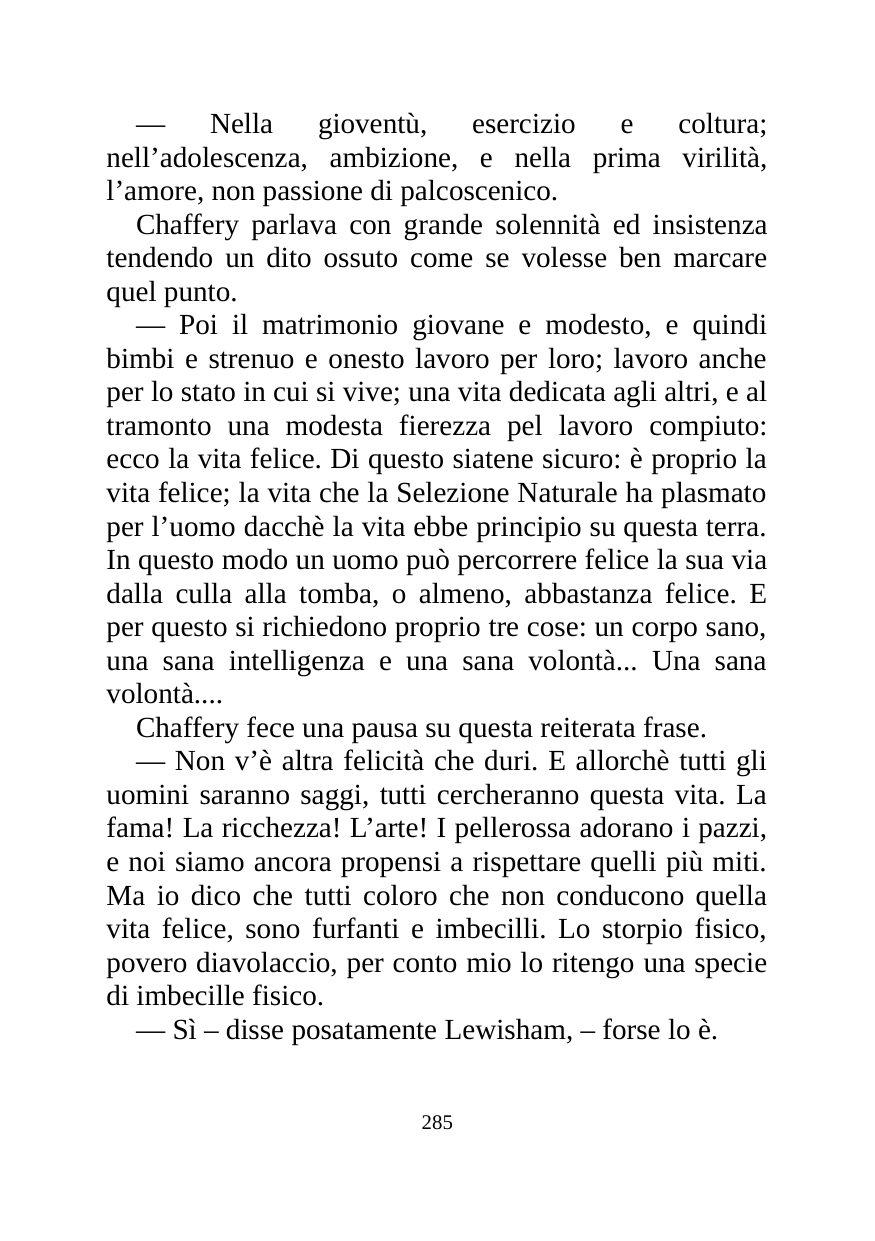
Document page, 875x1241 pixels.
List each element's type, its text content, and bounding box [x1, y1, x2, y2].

text — Sì – disse posatamente Lewisham, – forse lo è. [106, 1012, 768, 1045]
text — Nella gioventù, esercizio e coltura; nell’adolescenza, ambizione, e nella prima virilità, l’amore, non passione di palcoscenico. [106, 106, 768, 207]
text Chaffery parlava con grande solennità ed insistenza tendendo un dito ossuto come se volesse ben marcare quel punto. [106, 207, 768, 307]
text — Non v’è altra felicità che duri. E allorchè tutti gli uomini saranno saggi, tutti cercheranno questa vita. La fama! La ricchezza! L’arte! I pellerossa adorano i pazzi, e noi siamo ancora propensi a rispettare quelli più miti. Ma io dico che tutti coloro che non conducono quella vita felice, sono furfanti e imbecilli. Lo storpio fisico, povero diavolaccio, per conto mio lo ritengo una specie di imbecille fisico. [106, 743, 768, 1012]
text — Poi il matrimonio giovane e modesto, e quindi bimbi e strenuo e onesto lavoro per loro; lavoro anche per lo stato in cui si vive; una vita dedicata agli altri, e al tramonto una modesta fierezza pel lavoro compiuto: ecco la vita felice. Di questo siatene sicuro: è proprio la vita felice; la vita che la Selezione Naturale ha plasmato per l’uomo dacchè la vita ebbe principio su questa terra. In questo modo un uomo può percorrere felice la sua via dalla culla alla tomba, o almeno, abbastanza felice. E per questo si richiedono proprio tre cose: un corpo sano, una sana intelligenza e una sana volontà... Una sana volontà.... [106, 307, 768, 710]
text Chaffery fece una pausa su questa reiterata frase. [106, 710, 768, 743]
